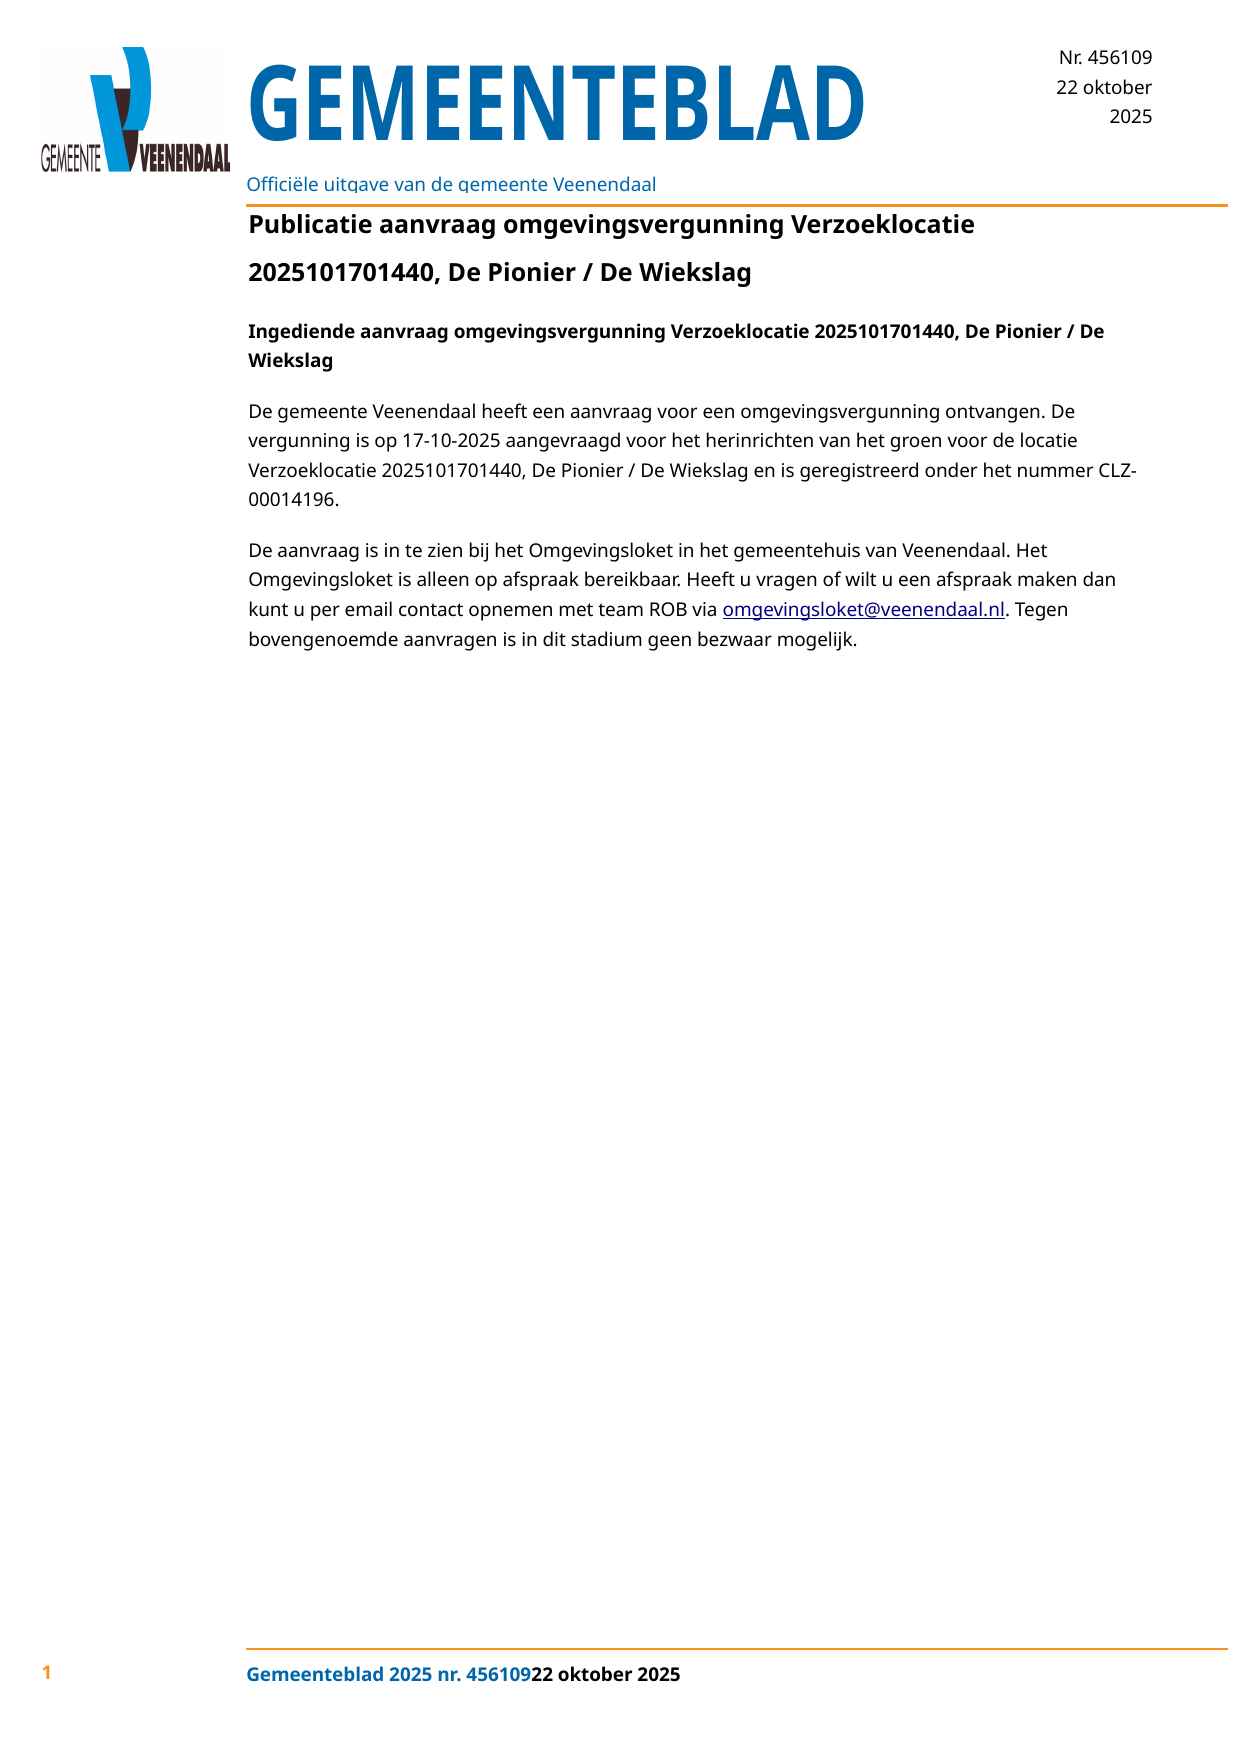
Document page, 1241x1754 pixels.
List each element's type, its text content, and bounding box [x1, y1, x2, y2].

text Publicatie aanvraag omgevingsvergunning Verzoeklocatie 2025101701440, De Pionier / De Wiekslag [248, 207, 1152, 288]
text De gemeente Veenendaal heeft een aanvraag voor een omgevingsvergunning ontvangen. De vergunning is op 17-10-2025 aangevraagd voor het herinrichten van het groen voor de locatie Verzoeklocatie 2025101701440, De Pionier / De Wiekslag en is geregistreerd onder het nummer CLZ-00014196. [248, 398, 1152, 512]
picture [123, 47, 231, 172]
text Ingediende aanvraag omgevingsvergunning Verzoeklocatie 2025101701440, De Pionier / De Wiekslag [248, 318, 1152, 373]
picture [41, 47, 130, 172]
text De aanvraag is in te zien bij het Omgevingsloket in het gemeentehuis van Veenendaal. Het Omgevingsloket is alleen op afspraak bereikbaar. Heeft u vragen of wilt u een afspraak maken dan kunt u per email contact opnemen met team ROB via omgevingsloket@veenendaal.nl. Tegen bovengenoemde aanvragen is in dit stadium geen bezwaar mogelijk. [248, 537, 1152, 652]
